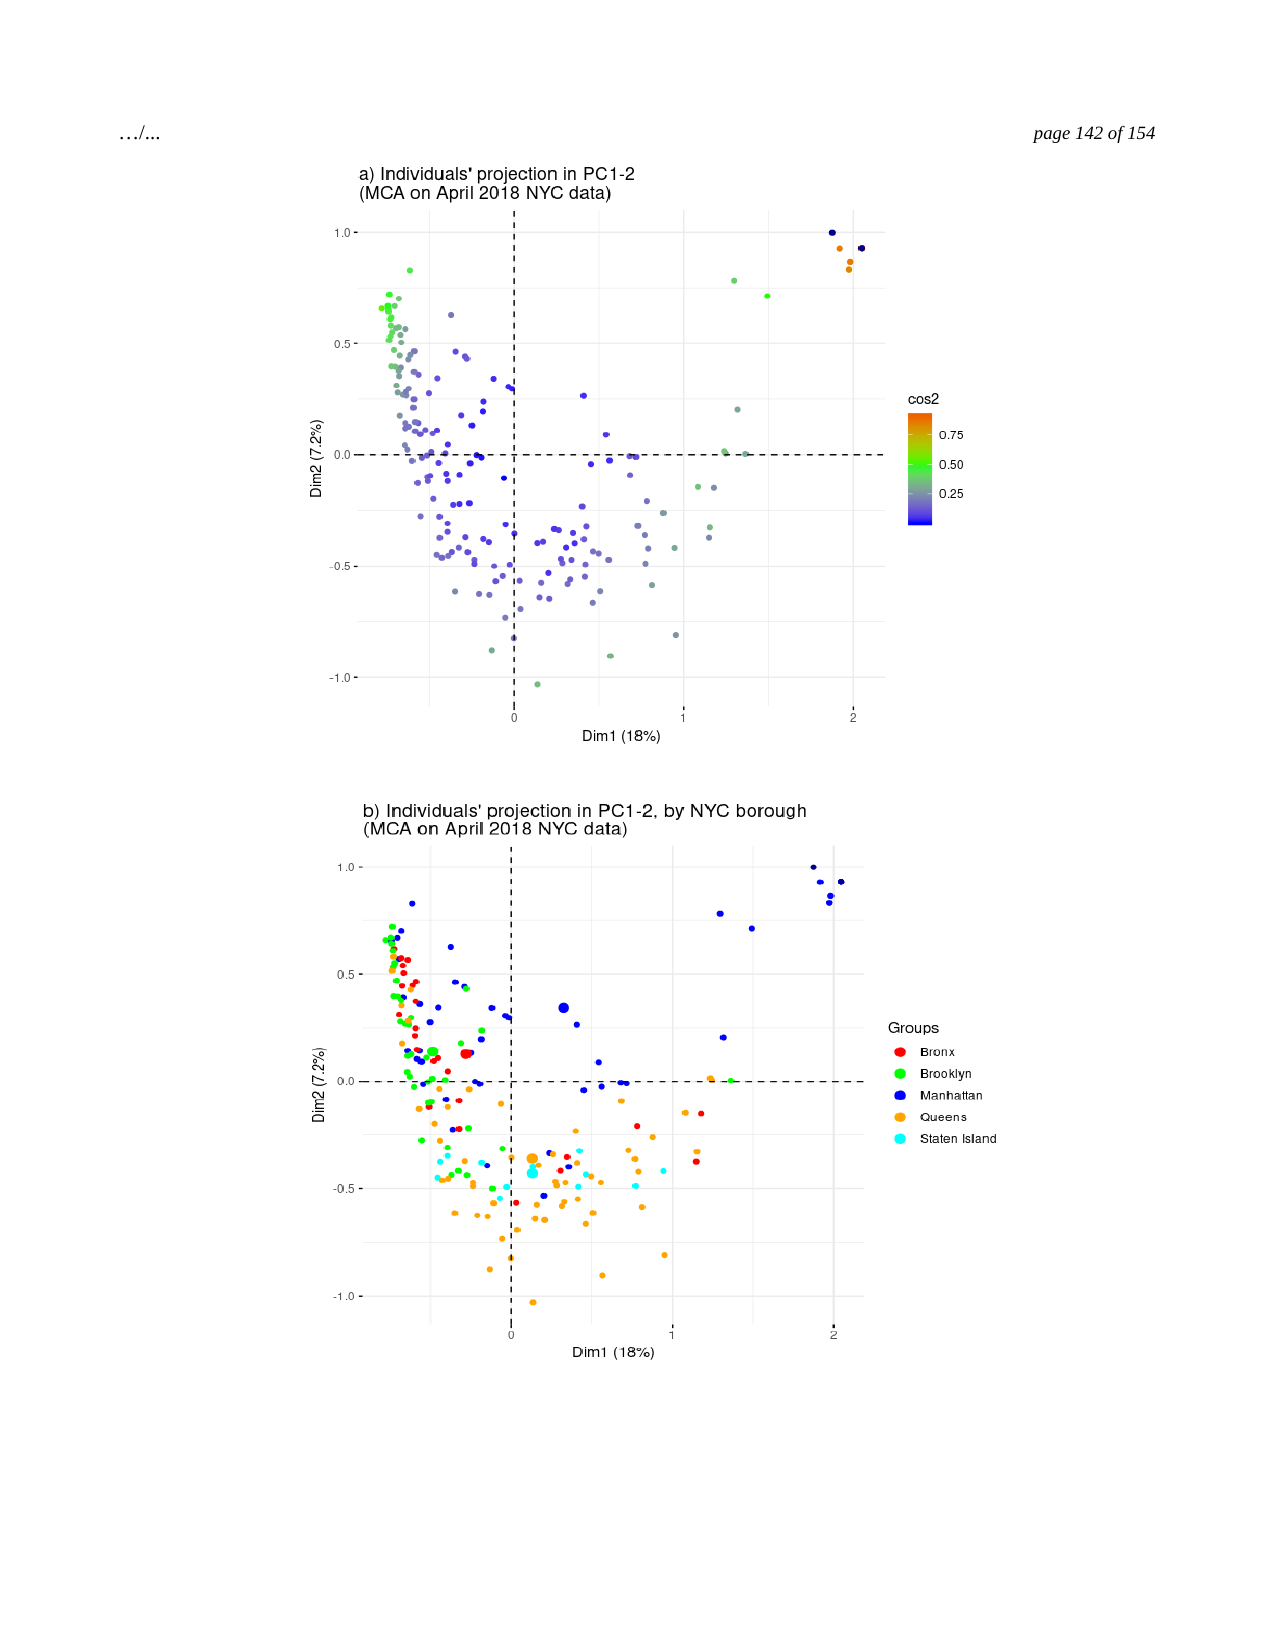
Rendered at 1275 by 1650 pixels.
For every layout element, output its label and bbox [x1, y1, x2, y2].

picture [304, 162, 971, 748]
picture [307, 802, 1010, 1365]
